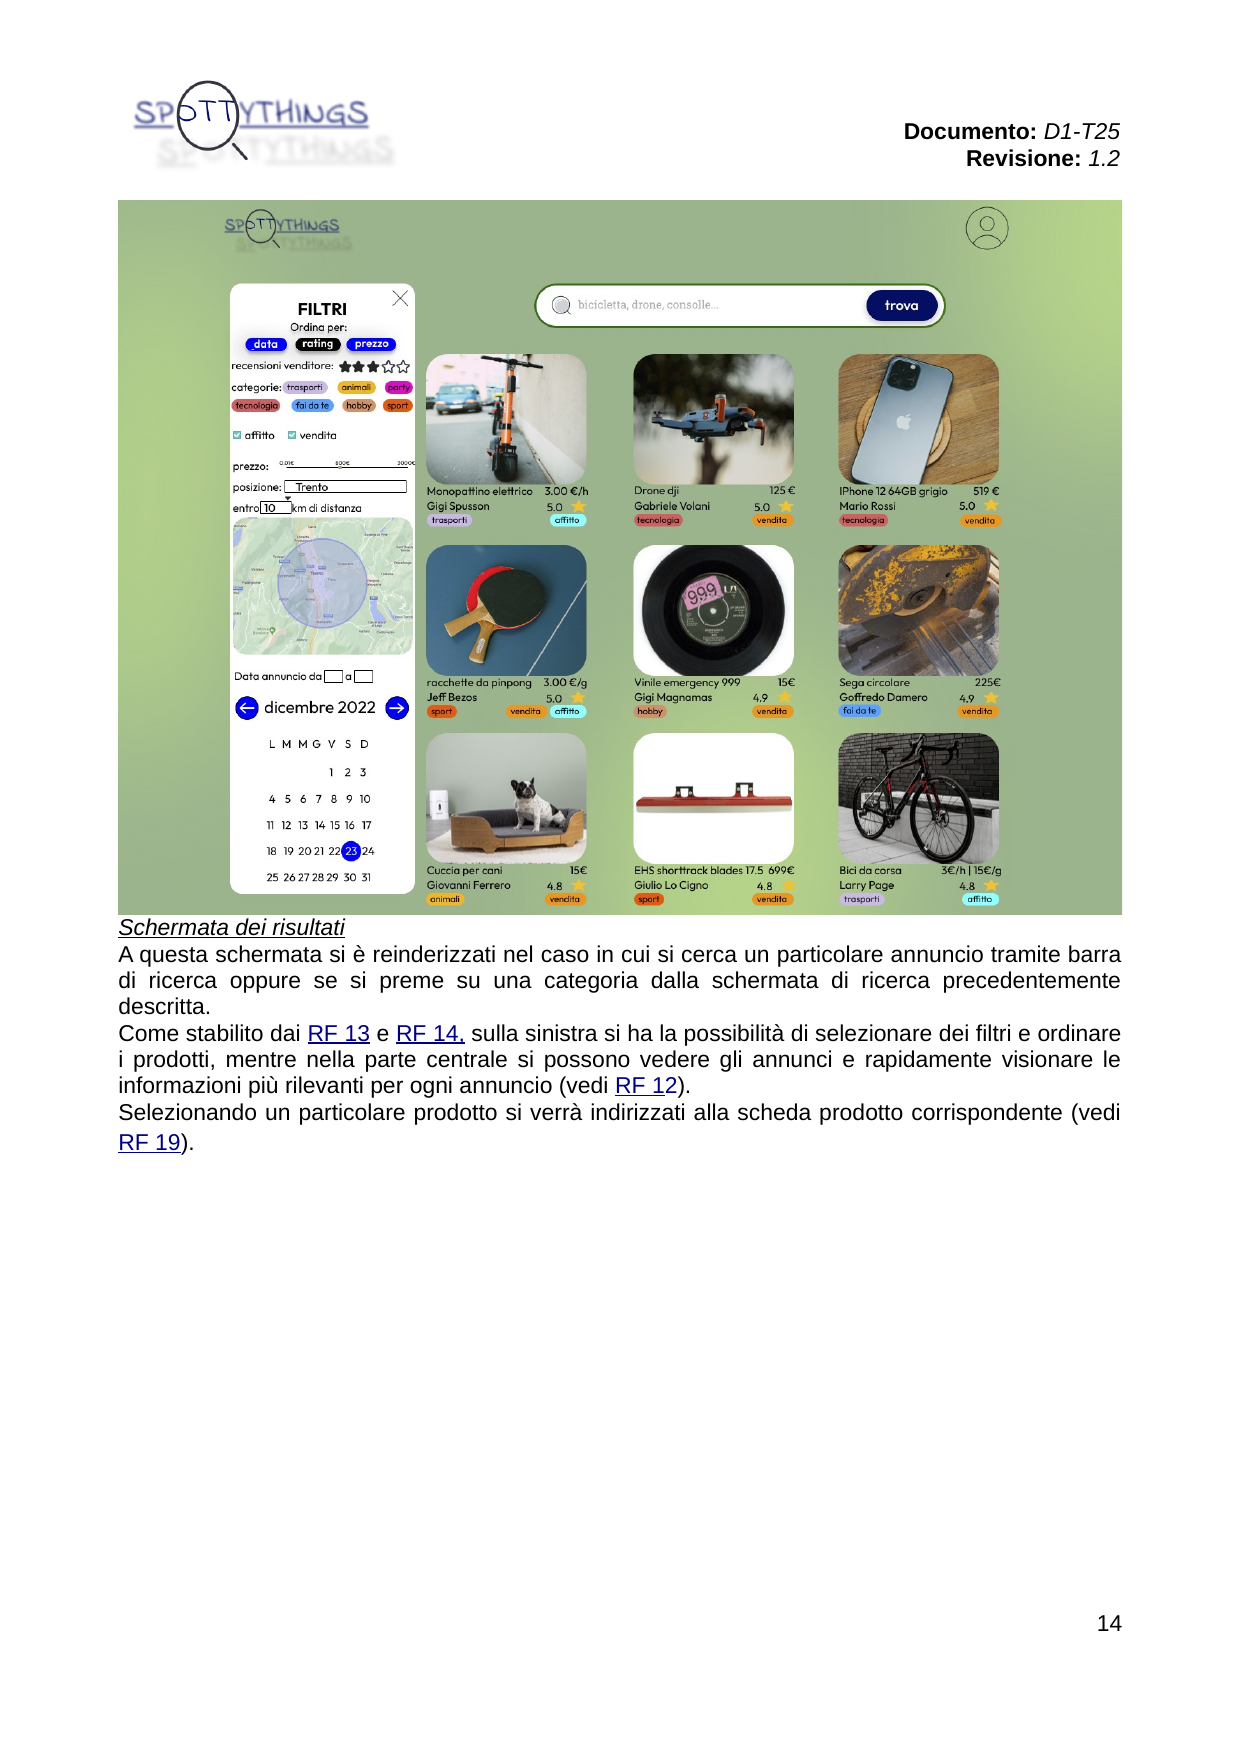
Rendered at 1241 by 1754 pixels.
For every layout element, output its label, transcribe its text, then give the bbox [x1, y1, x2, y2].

picture [123, 73, 399, 187]
text Come stabilito dai RF 13 e RF 14, sulla sinistra si ha la possibilità di selezionare dei filtri e ordinare i prodotti, mentre nella parte centrale si possono vedere gli annunci e rapidamente visionare le informazioni più rilevanti per ogni annuncio (vedi RF 12). [118, 1019, 1122, 1099]
picture [118, 200, 1123, 915]
text Schermata dei risultati [118, 915, 1122, 941]
text Selezionando un particolare prodotto si verrà indirizzati alla scheda prodotto corrispondente (vedi RF 19). [118, 1099, 1122, 1155]
text A questa schermata si è reinderizzati nel caso in cui si cerca un particolare annuncio tramite barra di ricerca oppure se si preme su una categoria dalla schermata di ricerca precedentemente descritta. [118, 941, 1122, 1019]
